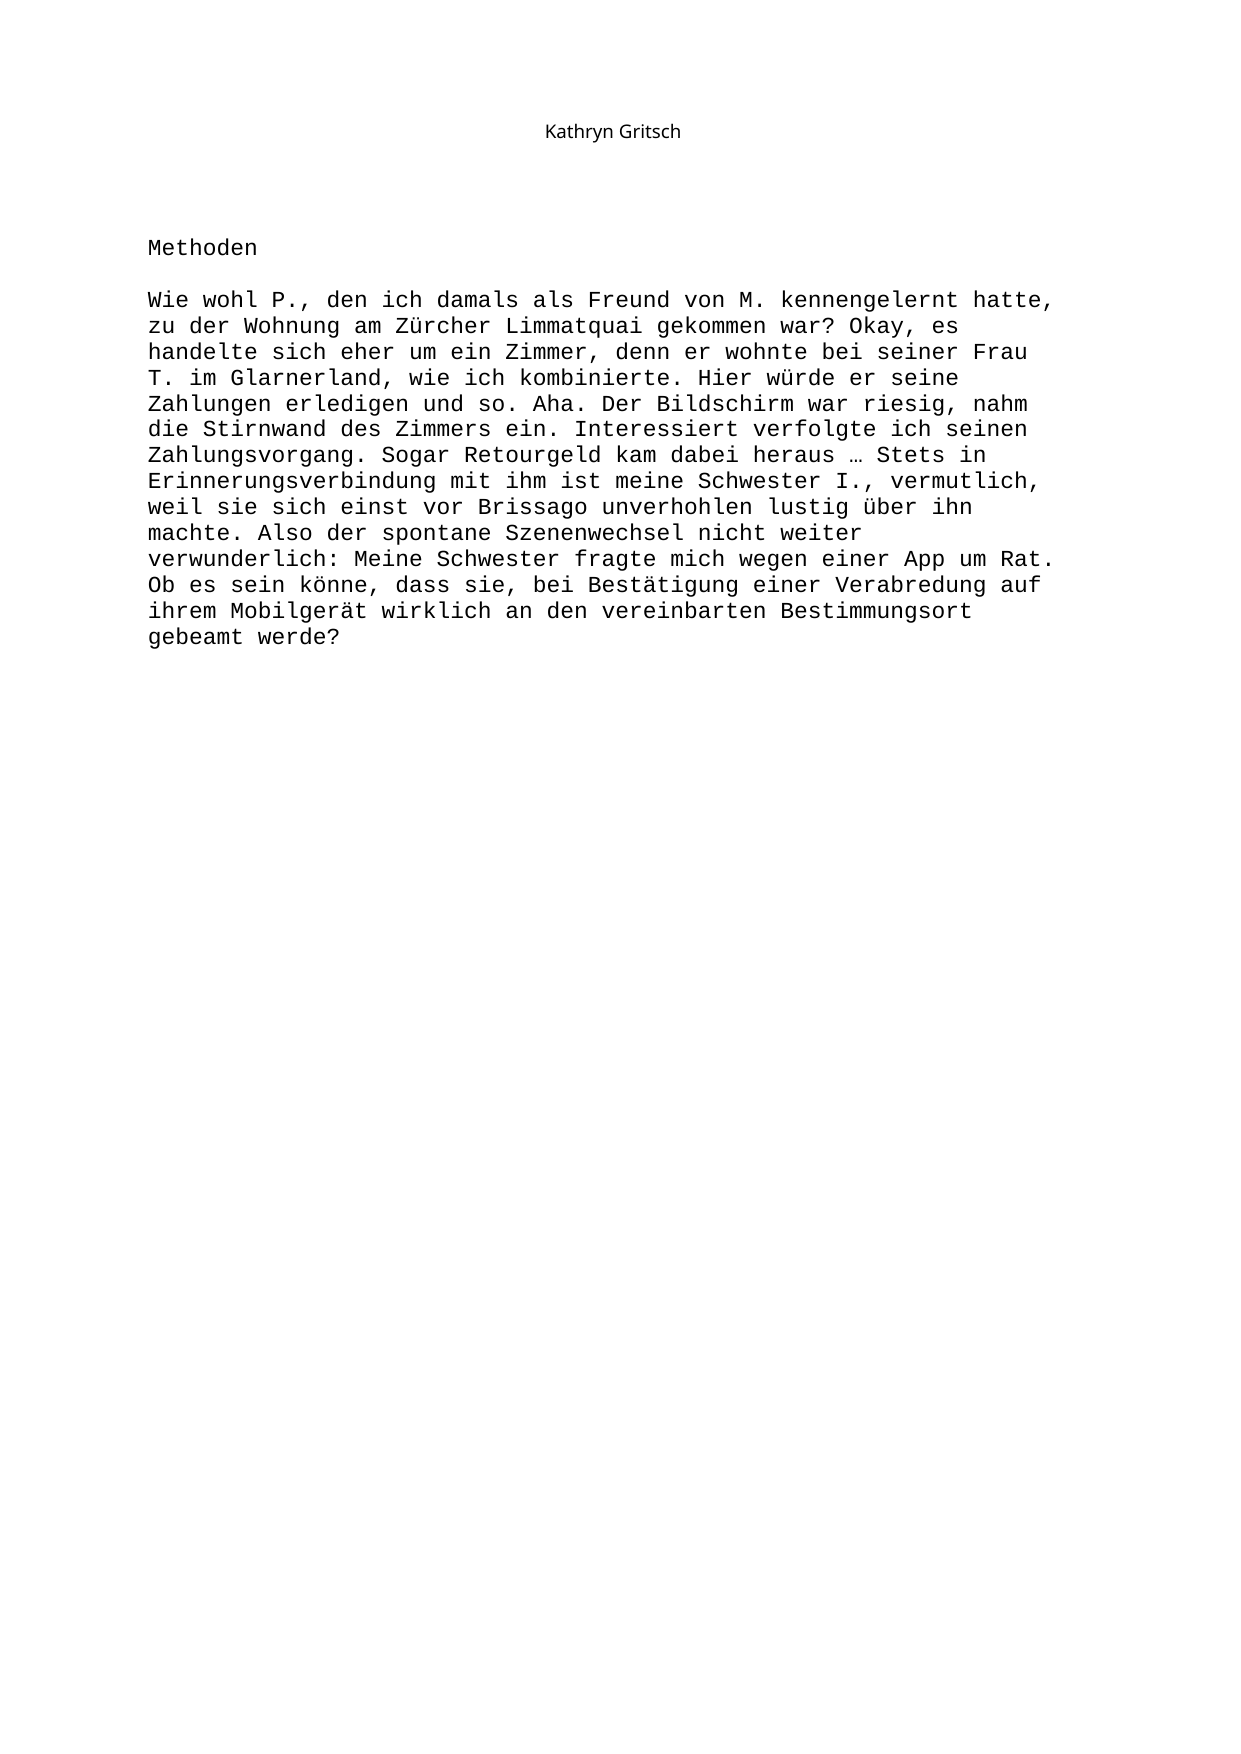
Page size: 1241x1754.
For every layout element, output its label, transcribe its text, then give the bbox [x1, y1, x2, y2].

text Wie wohl P., den ich damals als Freund von M. kennengelernt hatte, zu der Wohnung am Zürcher Limmatquai gekommen war? Okay, es handelte sich eher um ein Zimmer, denn er wohnte bei seiner Frau T. im Glarnerland, wie ich kombinierte. Hier würde er seine Zahlungen erledigen und so. Aha. Der Bildschirm war riesig, nahm die Stirnwand des Zimmers ein. Interessiert verfolgte ich seinen Zahlungsvorgang. Sogar Retourgeld kam dabei heraus … Stets in Erinnerungsverbindung mit ihm ist meine Schwester I., vermutlich, weil sie sich einst vor Brissago unverhohlen lustig über ihn machte. Also der spontane Szenenwechsel nicht weiter verwunderlich: Meine Schwester fragte mich wegen einer App um Rat. Ob es sein könne, dass sie, bei Bestätigung einer Verabredung auf ihrem Mobilgerät wirklich an den vereinbarten Bestimmungsort gebeamt werde? [148, 288, 1063, 651]
text Methoden [148, 236, 1063, 262]
